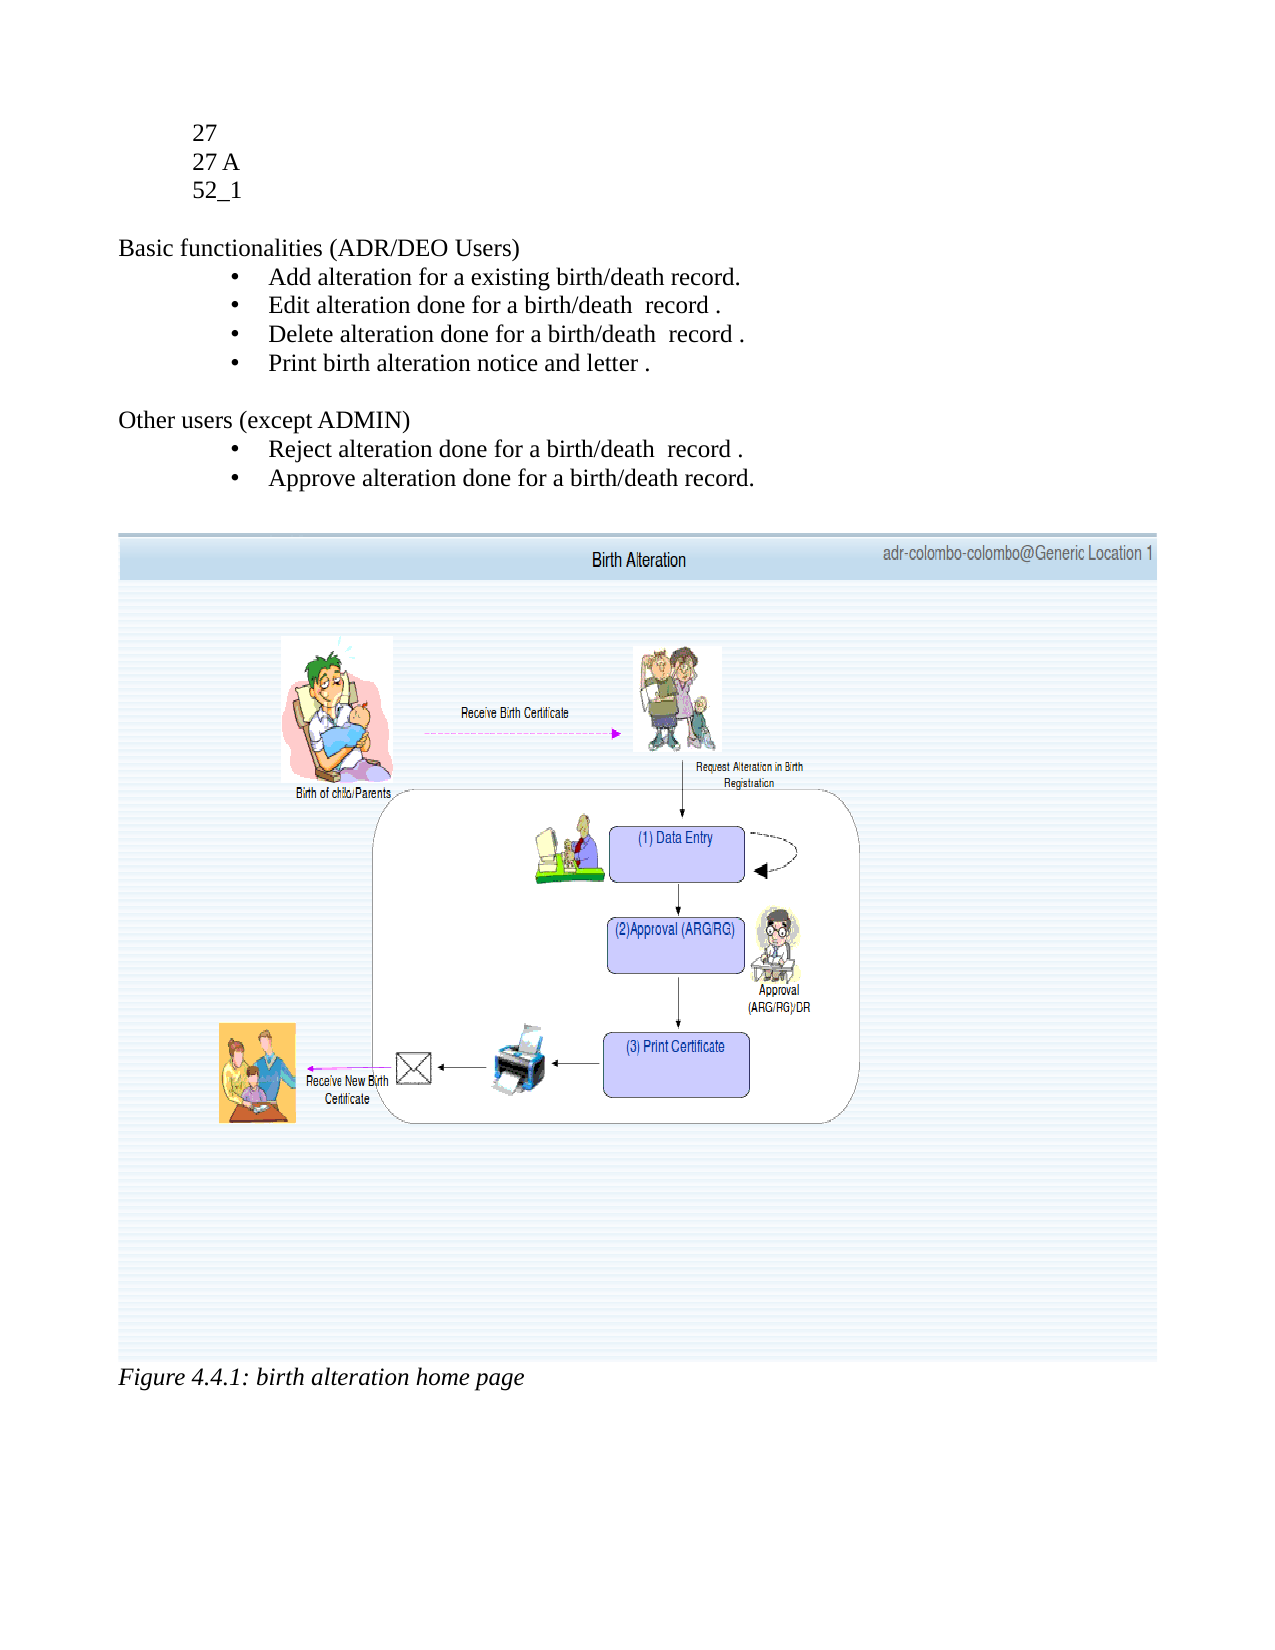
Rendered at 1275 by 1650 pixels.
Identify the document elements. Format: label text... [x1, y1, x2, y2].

picture [118, 533, 1158, 1362]
list Edit alteration done for a birth/death record . [231, 291, 1157, 319]
text 27 [118, 118, 1157, 147]
text Basic functionalities (ADR/DEO Users) [118, 233, 1157, 262]
list Approve alteration done for a birth/death record. [231, 463, 1157, 492]
list Reject alteration done for a birth/death record . [231, 434, 1157, 463]
list Print birth alteration notice and letter . [231, 348, 1157, 377]
list Add alteration for a existing birth/death record. [231, 262, 1157, 291]
text 27 A [118, 147, 1157, 176]
text Figure 4.4.1: birth alteration home page [118, 1362, 1157, 1391]
text 52_1 [118, 176, 1157, 204]
list Delete alteration done for a birth/death record . [231, 319, 1157, 348]
text Other users (except ADMIN) [118, 406, 1157, 434]
